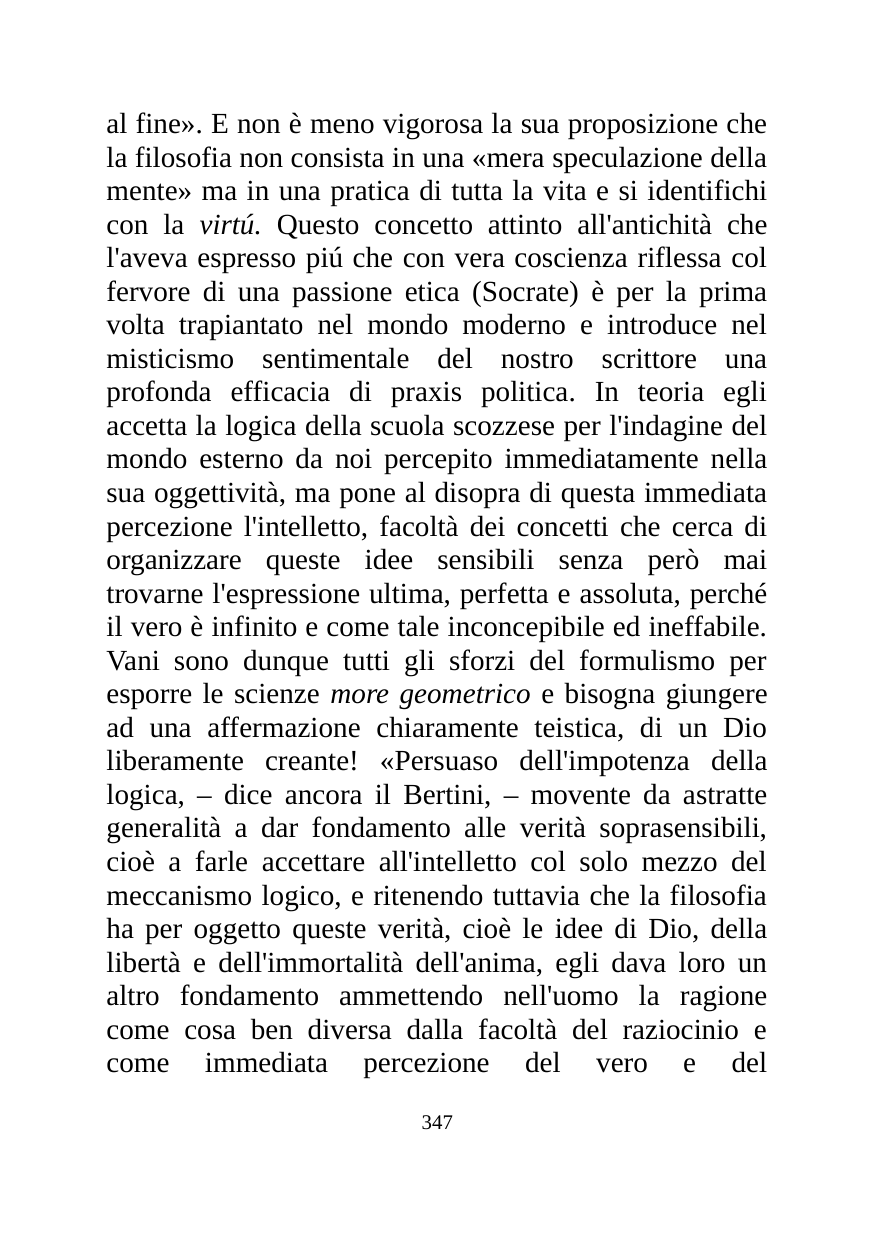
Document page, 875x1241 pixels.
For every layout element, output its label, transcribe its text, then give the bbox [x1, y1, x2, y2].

text al fine». E non è meno vigorosa la sua proposizione che la filosofia non consista in una «mera speculazione della mente» ma in una pratica di tutta la vita e si identifichi con la virtú. Questo concetto attinto all'antichità che l'aveva espresso piú che con vera coscienza riflessa col fervore di una passione etica (Socrate) è per la prima volta trapiantato nel mondo moderno e introduce nel misticismo sentimentale del nostro scrittore una profonda efficacia di praxis politica. In teoria egli accetta la logica della scuola scozzese per l'indagine del mondo esterno da noi percepito immediatamente nella sua oggettività, ma pone al disopra di questa immediata percezione l'intelletto, facoltà dei concetti che cerca di organizzare queste idee sensibili senza però mai trovarne l'espressione ultima, perfetta e assoluta, perché il vero è infinito e come tale inconcepibile ed ineffabile. Vani sono dunque tutti gli sforzi del formulismo per esporre le scienze more geometrico e bisogna giungere ad una affermazione chiaramente teistica, di un Dio liberamente creante! «Persuaso dell'impotenza della logica, – dice ancora il Bertini, – movente da astratte generalità a dar fondamento alle verità soprasensibili, cioè a farle accettare all'intelletto col solo mezzo del meccanismo logico, e ritenendo tuttavia che la filosofia ha per oggetto queste verità, cioè le idee di Dio, della libertà e dell'immortalità dell'anima, egli dava loro un altro fondamento ammettendo nell'uomo la ragione come cosa ben diversa dalla facoltà del raziocinio e come immediata percezione del vero e del [106, 106, 768, 1079]
